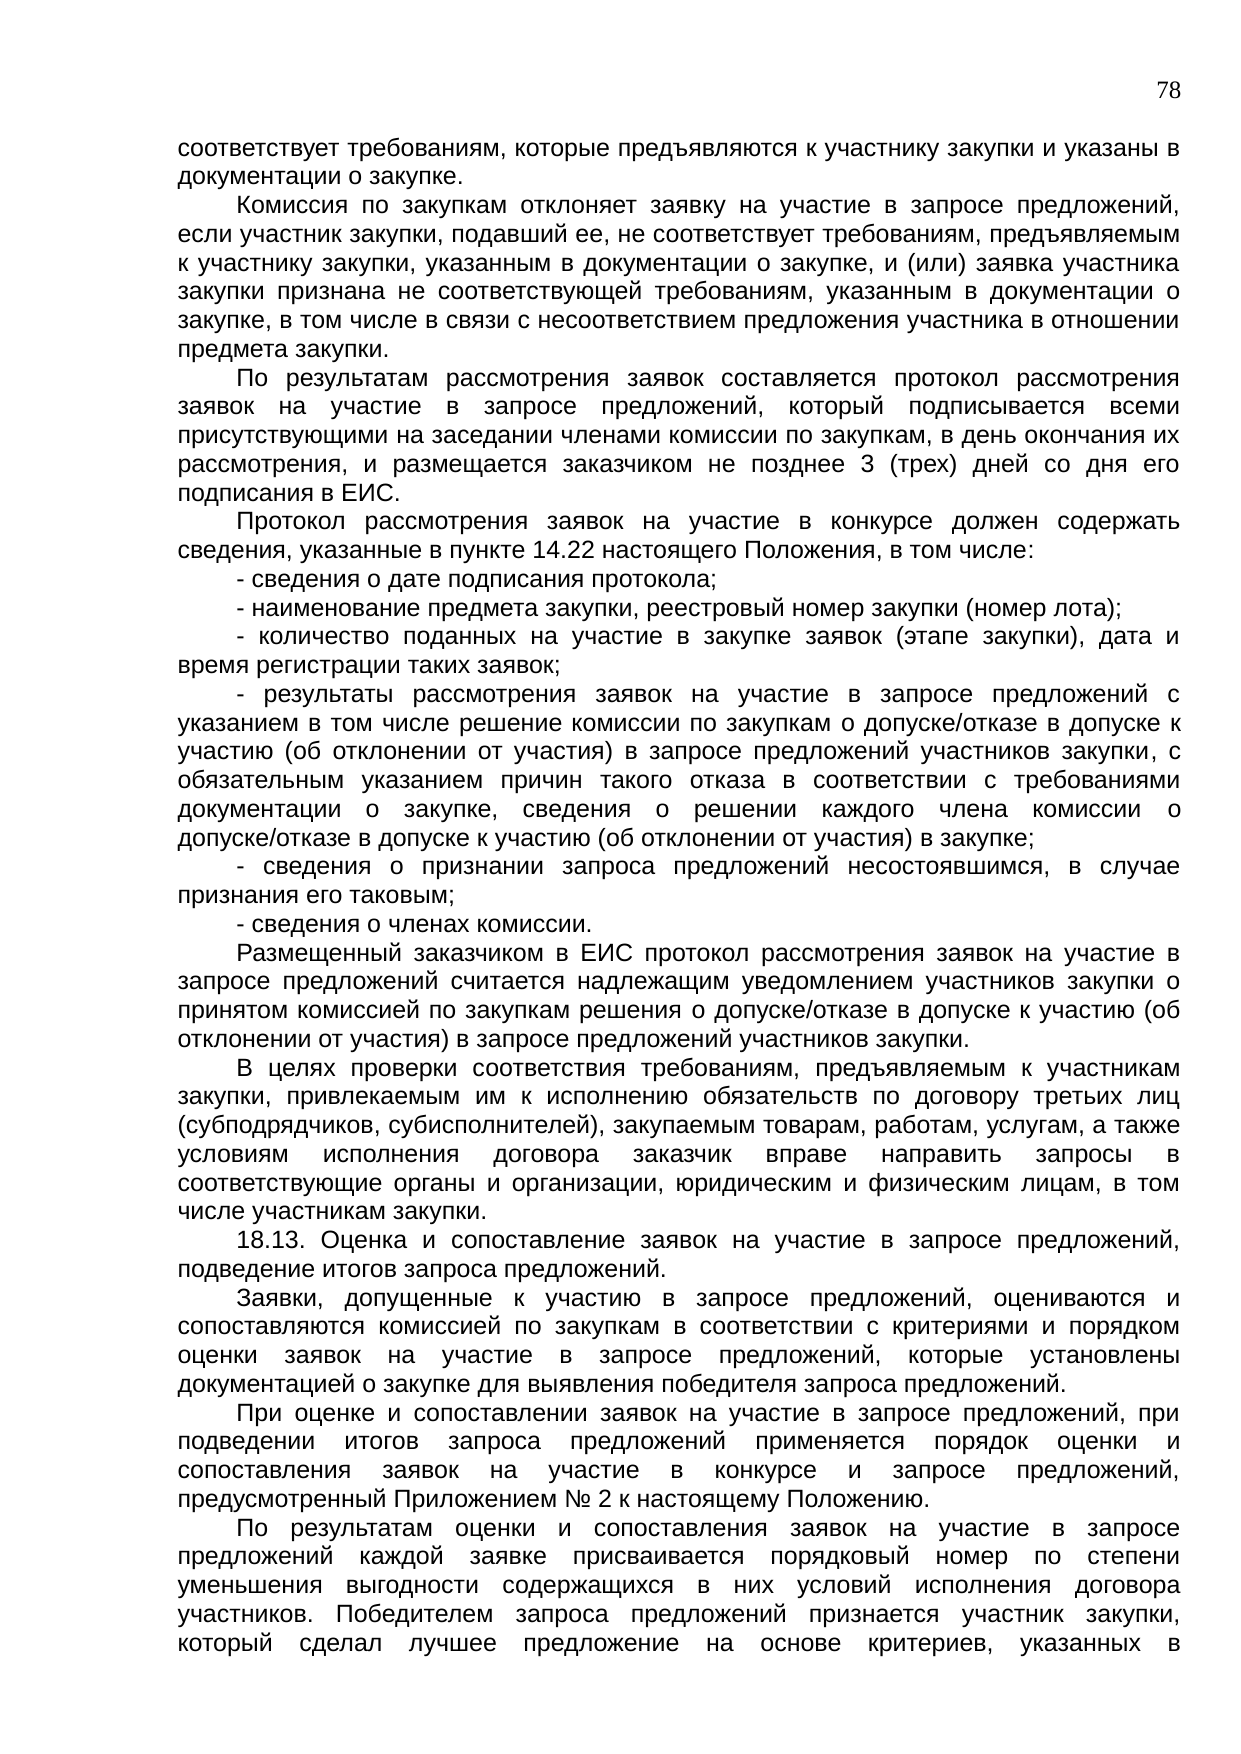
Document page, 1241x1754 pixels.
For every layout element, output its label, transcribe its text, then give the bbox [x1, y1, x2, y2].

text соответствует требованиям, которые предъявляются к участнику закупки и указаны в документации о закупке. [177, 132, 1181, 190]
text Размещенный заказчиком в ЕИС протокол рассмотрения заявок на участие в запросе предложений считается надлежащим уведомлением участников закупки о принятом комиссией по закупкам решения о допуске/отказе в допуске к участию (об отклонении от участия) в запросе предложений участников закупки. [177, 937, 1181, 1052]
text - результаты рассмотрения заявок на участие в запросе предложений с указанием в том числе решение комиссии по закупкам о допуске/отказе в допуске к участию (об отклонении от участия) в запросе предложений участников закупки, с обязательным указанием причин такого отказа в соответствии с требованиями документации о закупке, сведения о решении каждого члена комиссии о допуске/отказе в допуске к участию (об отклонении от участия) в закупке; [177, 679, 1181, 851]
text Комиссия по закупкам отклоняет заявку на участие в запросе предложений, если участник закупки, подавший ее, не соответствует требованиям, предъявляемым к участнику закупки, указанным в документации о закупке, и (или) заявка участника закупки признана не соответствующей требованиям, указанным в документации о закупке, в том числе в связи с несоответствием предложения участника в отношении предмета закупки. [177, 190, 1181, 362]
text По результатам оценки и сопоставления заявок на участие в запросе предложений каждой заявке присваивается порядковый номер по степени уменьшения выгодности содержащихся в них условий исполнения договора участников. Победителем запроса предложений признается участник закупки, который сделал лучшее предложение на основе критериев, указанных в [177, 1512, 1181, 1656]
text 18.13. Оценка и сопоставление заявок на участие в запросе предложений, подведение итогов запроса предложений. [177, 1225, 1181, 1282]
text - наименование предмета закупки, реестровый номер закупки (номер лота); [177, 592, 1181, 621]
text - сведения о членах комиссии. [177, 909, 1181, 937]
text В целях проверки соответствия требованиям, предъявляемым к участникам закупки, привлекаемым им к исполнению обязательств по договору третьих лиц (субподрядчиков, субисполнителей), закупаемым товарам, работам, услугам, а также условиям исполнения договора заказчик вправе направить запросы в соответствующие органы и организации, юридическим и физическим лицам, в том числе участникам закупки. [177, 1052, 1181, 1225]
text При оценке и сопоставлении заявок на участие в запросе предложений, при подведении итогов запроса предложений применяется порядок оценки и сопоставления заявок на участие в конкурсе и запросе предложений, предусмотренный Приложением № 2 к настоящему Положению. [177, 1397, 1181, 1512]
text Протокол рассмотрения заявок на участие в конкурсе должен содержать сведения, указанные в пункте 14.22 настоящего Положения, в том числе: [177, 506, 1181, 564]
text - сведения о признании запроса предложений несостоявшимся, в случае признания его таковым; [177, 851, 1181, 909]
text Заявки, допущенные к участию в запросе предложений, оцениваются и сопоставляются комиссией по закупкам в соответствии с критериями и порядком оценки заявок на участие в запросе предложений, которые установлены документацией о закупке для выявления победителя запроса предложений. [177, 1282, 1181, 1397]
text - сведения о дате подписания протокола; [177, 564, 1181, 592]
text По результатам рассмотрения заявок составляется протокол рассмотрения заявок на участие в запросе предложений, который подписывается всеми присутствующими на заседании членами комиссии по закупкам, в день окончания их рассмотрения, и размещается заказчиком не позднее 3 (трех) дней со дня его подписания в ЕИС. [177, 362, 1181, 506]
text - количество поданных на участие в закупке заявок (этапе закупки), дата и время регистрации таких заявок; [177, 621, 1181, 679]
